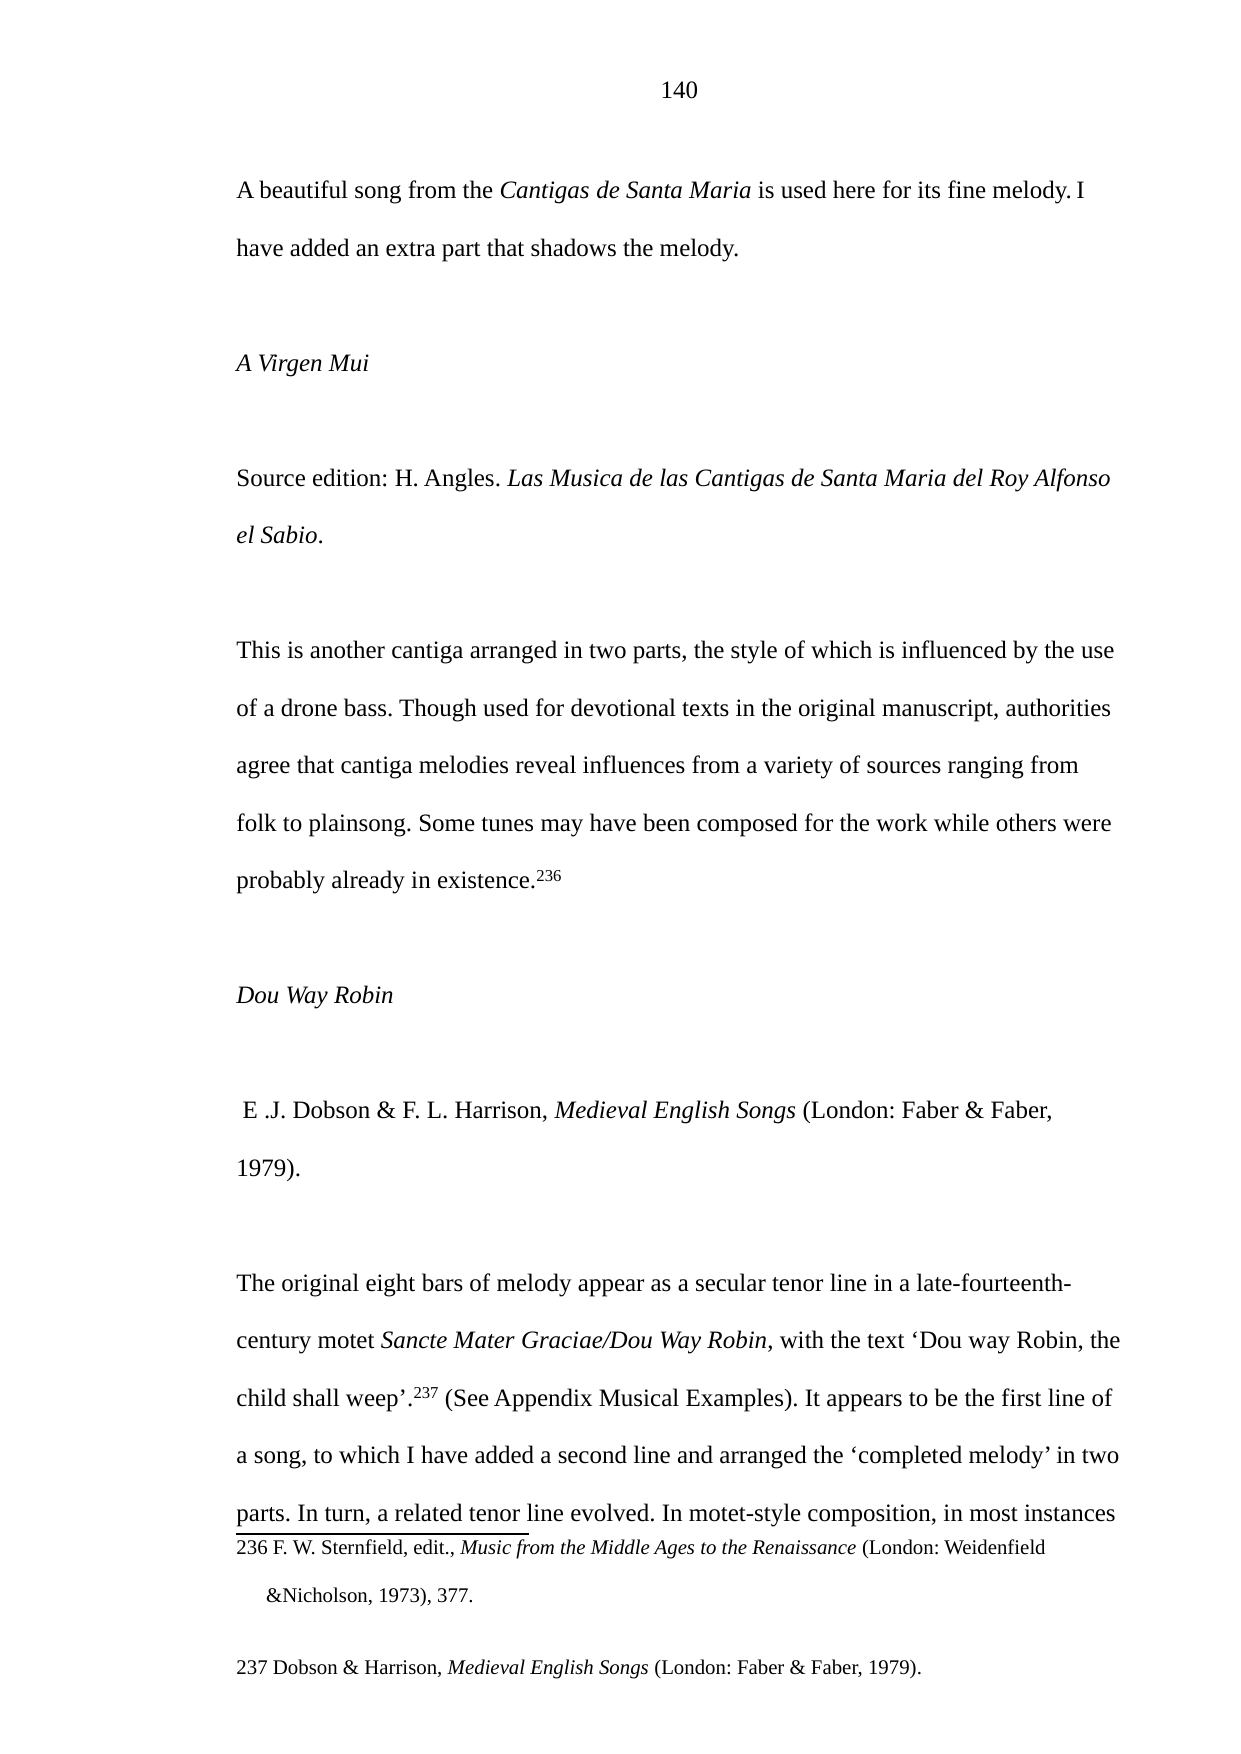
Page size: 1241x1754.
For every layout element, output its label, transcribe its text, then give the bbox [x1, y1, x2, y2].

text A Virgen Mui [236, 348, 1122, 377]
text Dobson & Harrison, Medieval English Songs (London: Faber & Faber, 1979). [236, 1655, 1122, 1679]
text The original eight bars of melody appear as a secular tenor line in a late-fourteenth-century motet Sancte Mater Graciae/Dou Way Robin, with the text ‘Dou way Robin, the child shall weep’. (See Appendix Musical Examples). It appears to be the first line of a song, to which I have added a second line and arranged the ‘completed melody’ in two parts. In turn, a related tenor line evolved. In motet-style composition, in most instances [236, 1268, 1122, 1527]
text Dou Way Robin [236, 981, 1122, 1009]
text Source edition: H. Angles. Las Musica de las Cantigas de Santa Maria del Roy Alfonso el Sabio. [236, 463, 1122, 549]
text F. W. Sternfield, edit., Music from the Middle Ages to the Renaissance (London: Weidenfield &Nicholson, 1973), 377. [236, 1534, 1122, 1607]
text A beautiful song from the Cantigas de Santa Maria is used here for its fine melody. I have added an extra part that shadows the melody. [236, 176, 1122, 262]
text This is another cantiga arranged in two parts, the style of which is influenced by the use of a drone bass. Though used for devotional texts in the original manuscript, authorities agree that cantiga melodies reveal influences from a variety of sources ranging from folk to plainsong. Some tunes may have been composed for the work while others were probably already in existence. [236, 636, 1122, 894]
text E .J. Dobson & F. L. Harrison, Medieval English Songs (London: Faber & Faber, 1979). [236, 1096, 1122, 1182]
